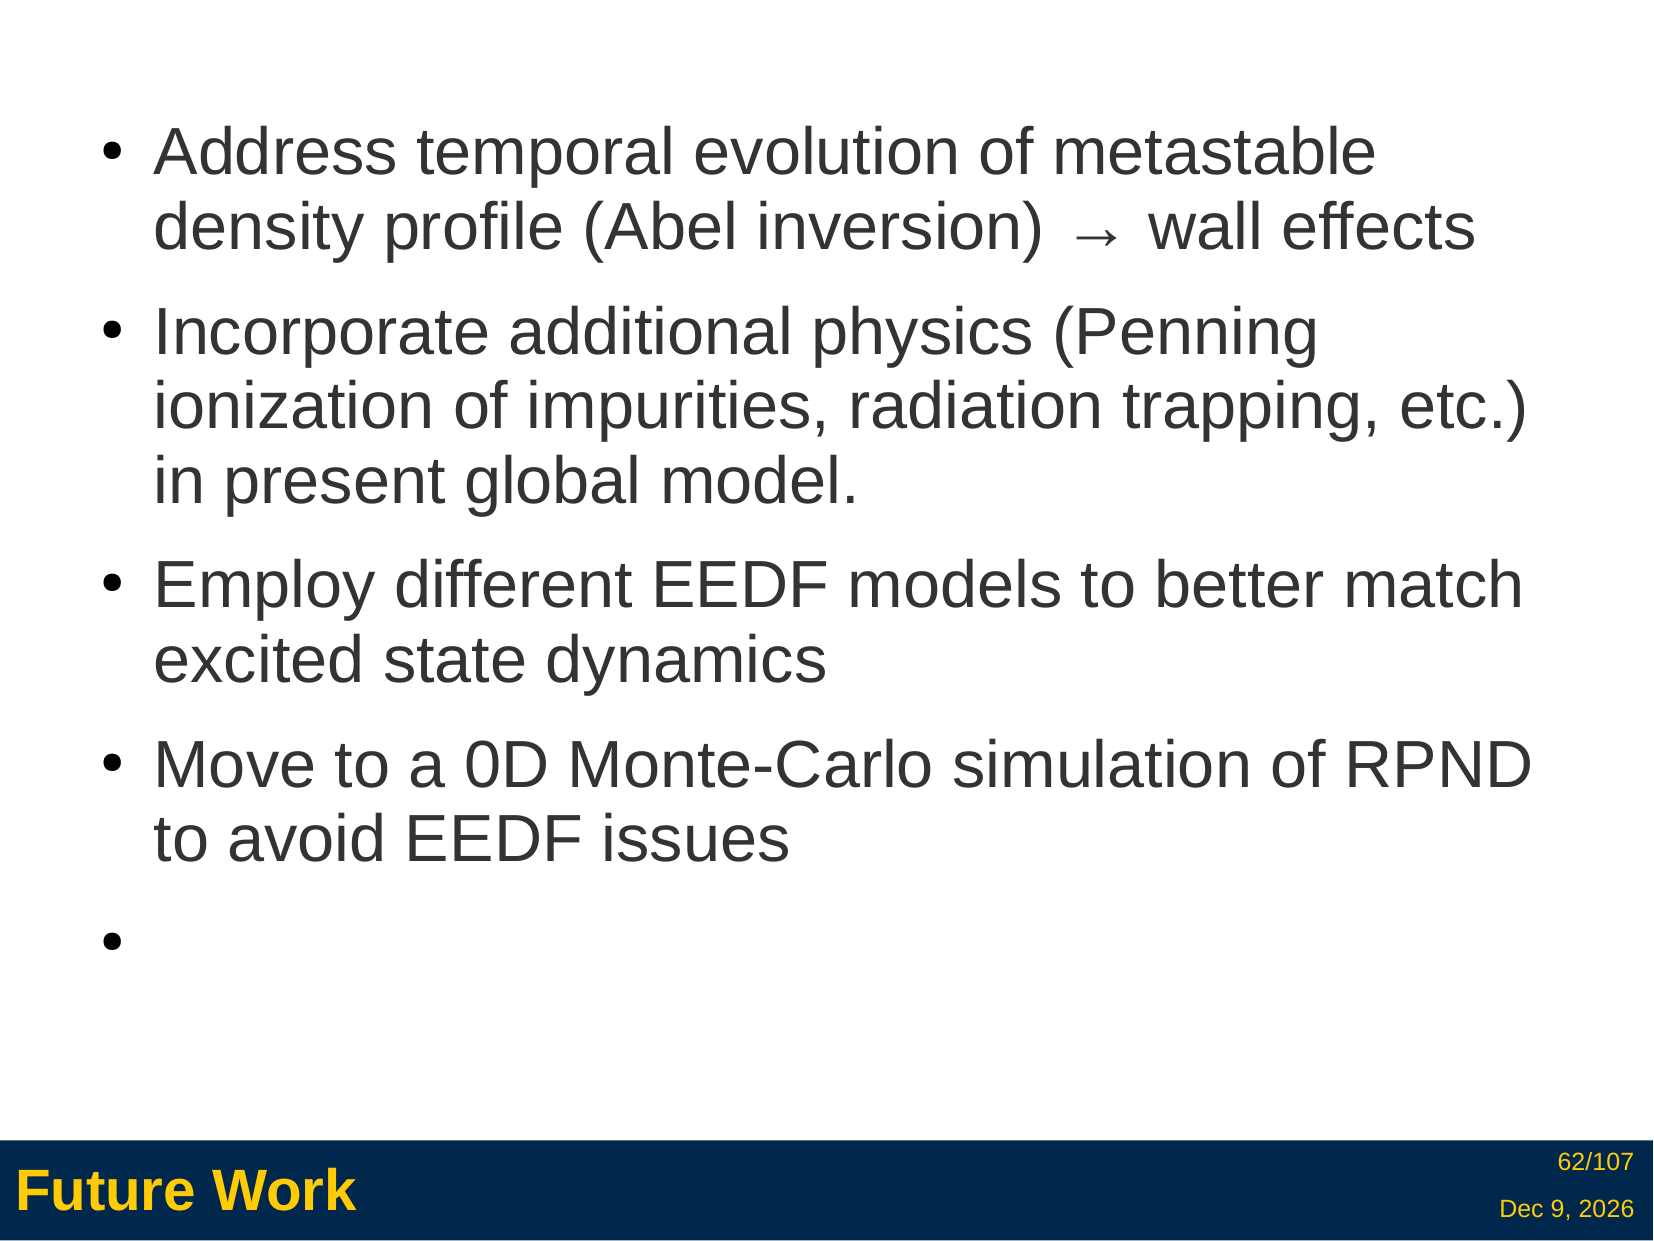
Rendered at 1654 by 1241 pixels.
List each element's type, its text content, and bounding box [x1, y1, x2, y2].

title Future Work [14, 1140, 1380, 1241]
list Address temporal evolution of metastable density profile (Abel inversion) → wall effects Incorporate additional physics (Penning ionization of impurities, radiation trapping, etc.) in present global model. Employ different EEDF models to better match excited state dynamics Move to a 0D Monte-Carlo simulation of RPND to avoid EEDF issues [82, 75, 1571, 1021]
